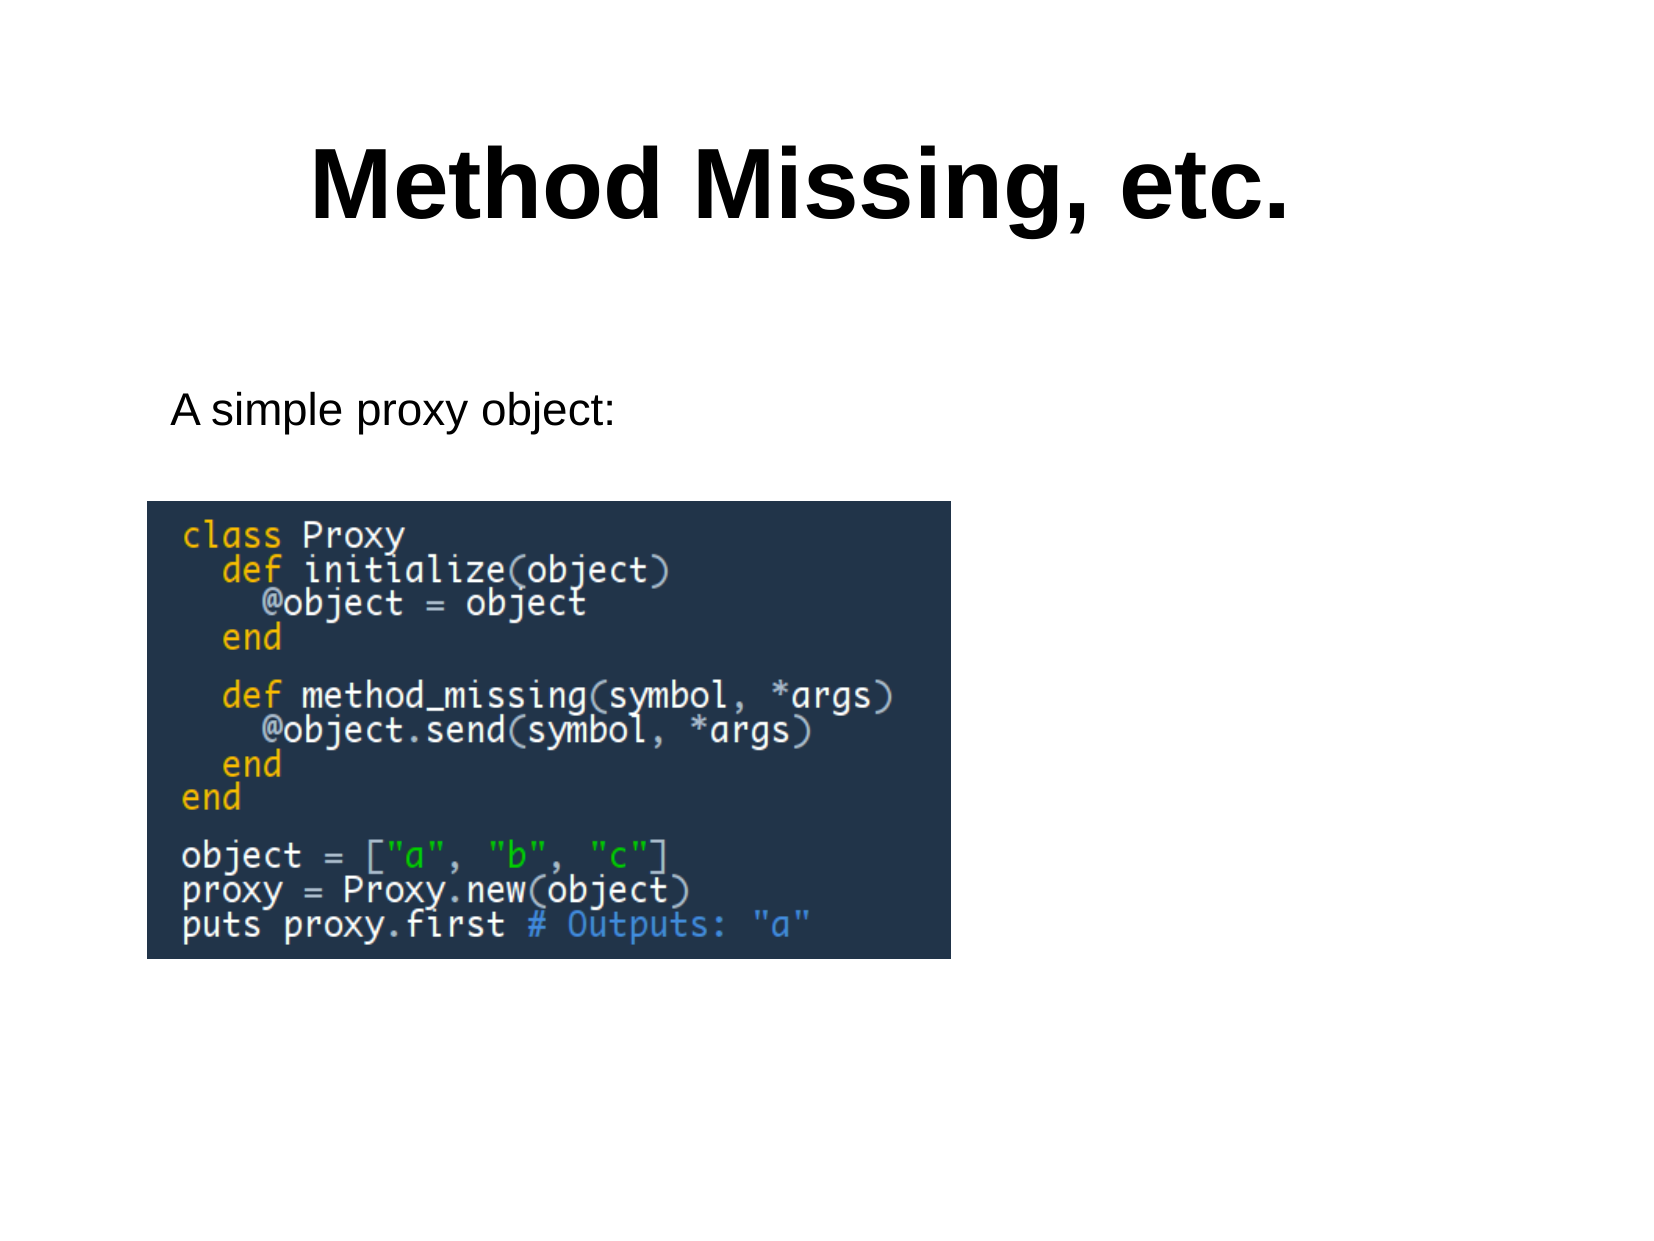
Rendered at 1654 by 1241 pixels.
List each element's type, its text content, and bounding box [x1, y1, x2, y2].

text_box Method Missing, etc. [295, 120, 1359, 296]
picture [147, 501, 951, 959]
text_box A simple proxy object: [155, 376, 650, 443]
